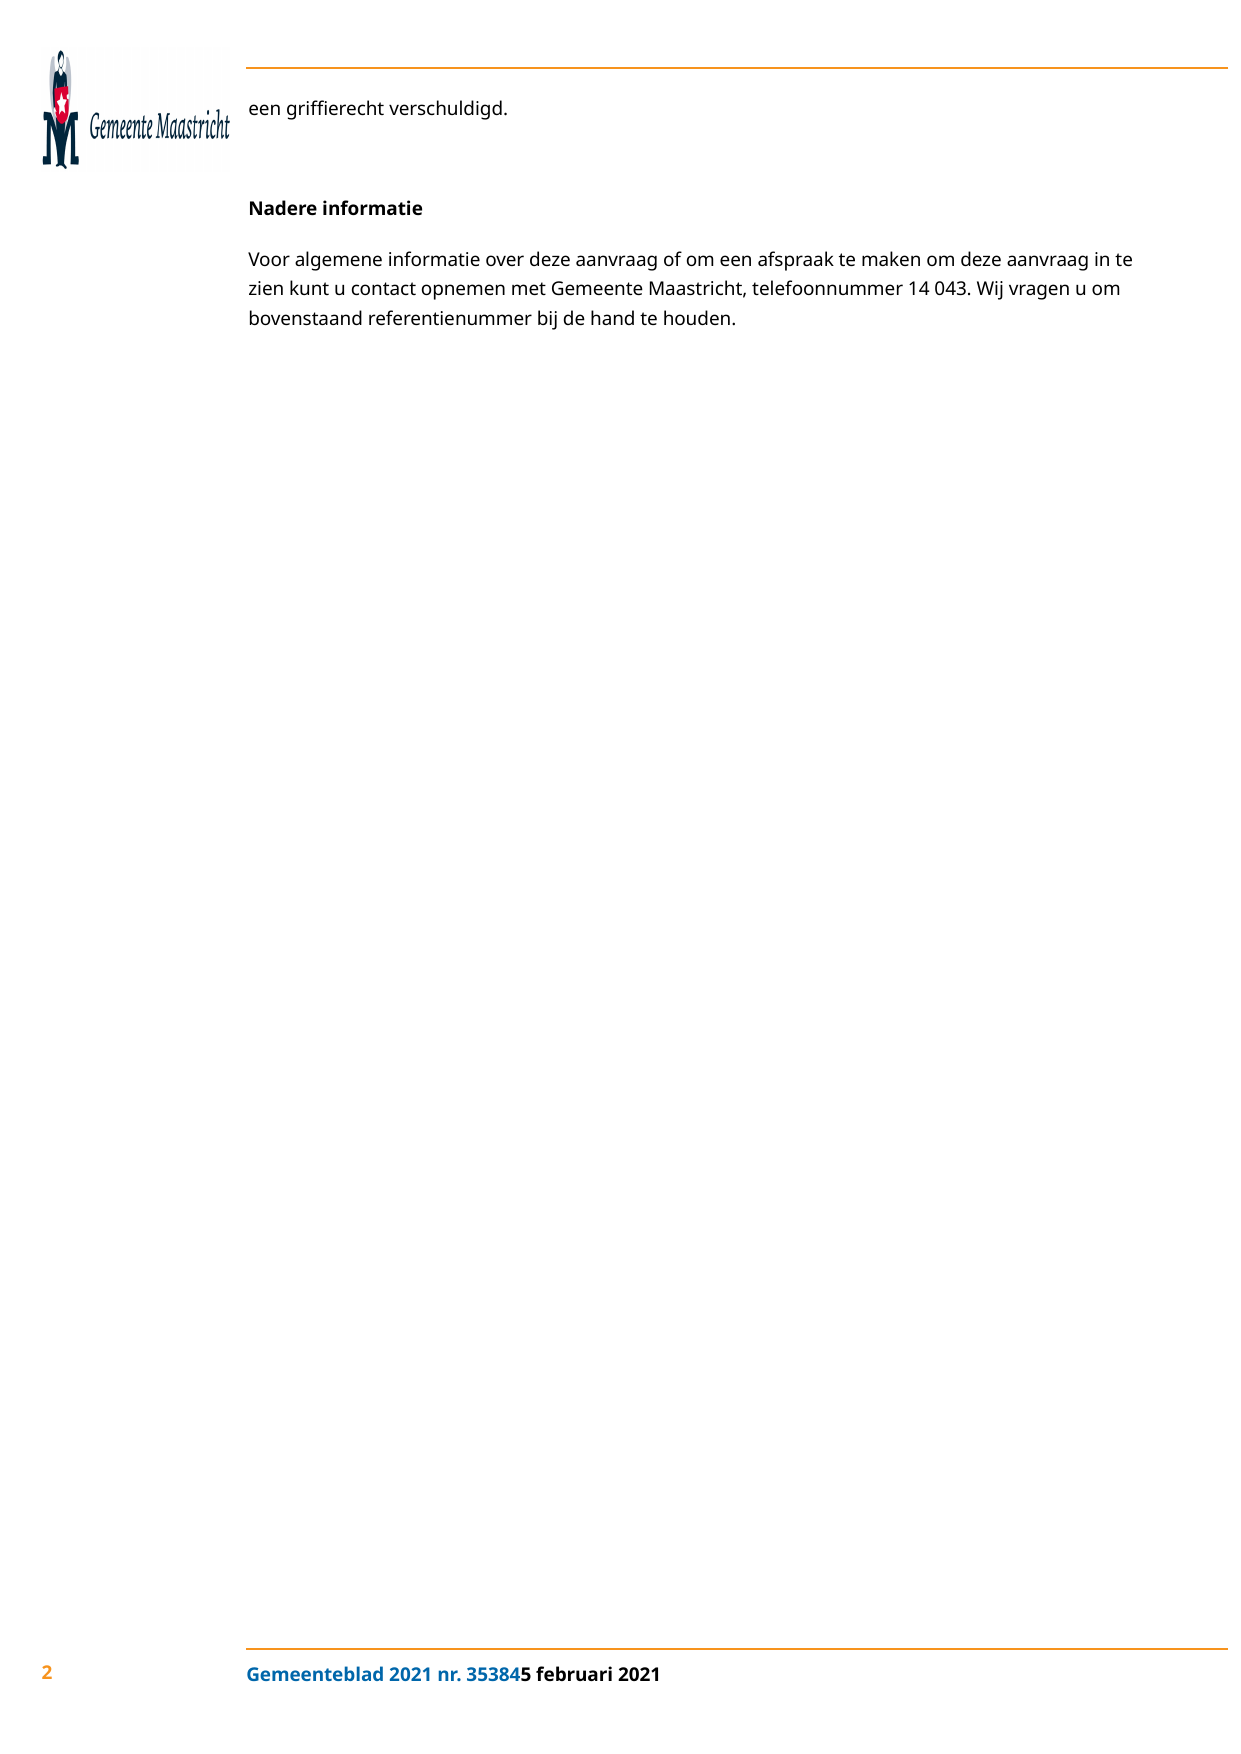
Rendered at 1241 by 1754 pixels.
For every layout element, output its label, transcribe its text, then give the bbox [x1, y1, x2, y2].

text Nadere informatie [248, 196, 1152, 221]
text een griffierecht verschuldigd. [248, 95, 1152, 121]
text Voor algemene informatie over deze aanvraag of om een afspraak te maken om deze aanvraag in te zien kunt u contact opnemen met Gemeente Maastricht, telefoonnummer 14 043. Wij vragen u om bovenstaand referentienummer bij de hand te houden. [248, 246, 1152, 331]
picture [41, 47, 231, 172]
